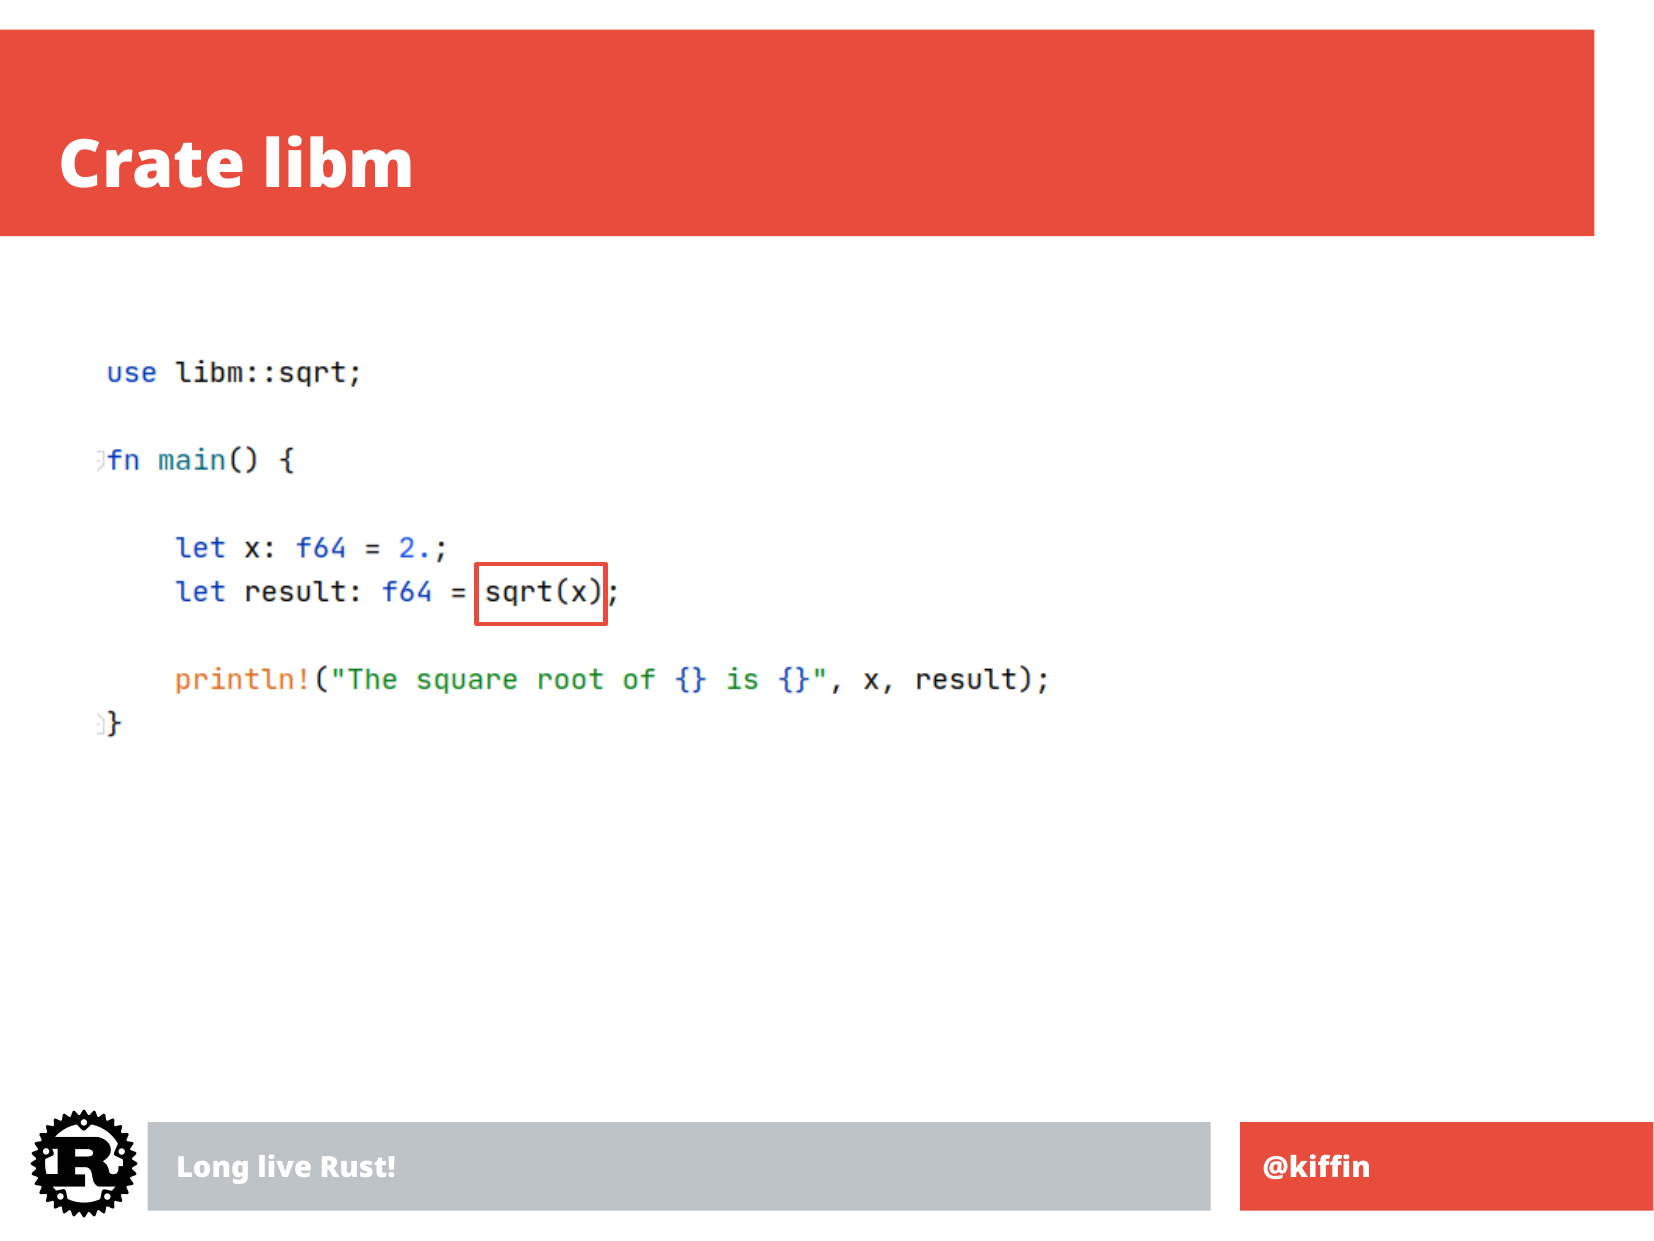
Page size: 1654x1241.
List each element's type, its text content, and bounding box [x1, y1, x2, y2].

title Crate libm [59, 59, 1595, 207]
text_box @kiffin [1262, 1122, 1654, 1211]
picture [30, 1109, 138, 1218]
picture [97, 340, 1265, 788]
text_box Long live Rust! [176, 1122, 1201, 1211]
